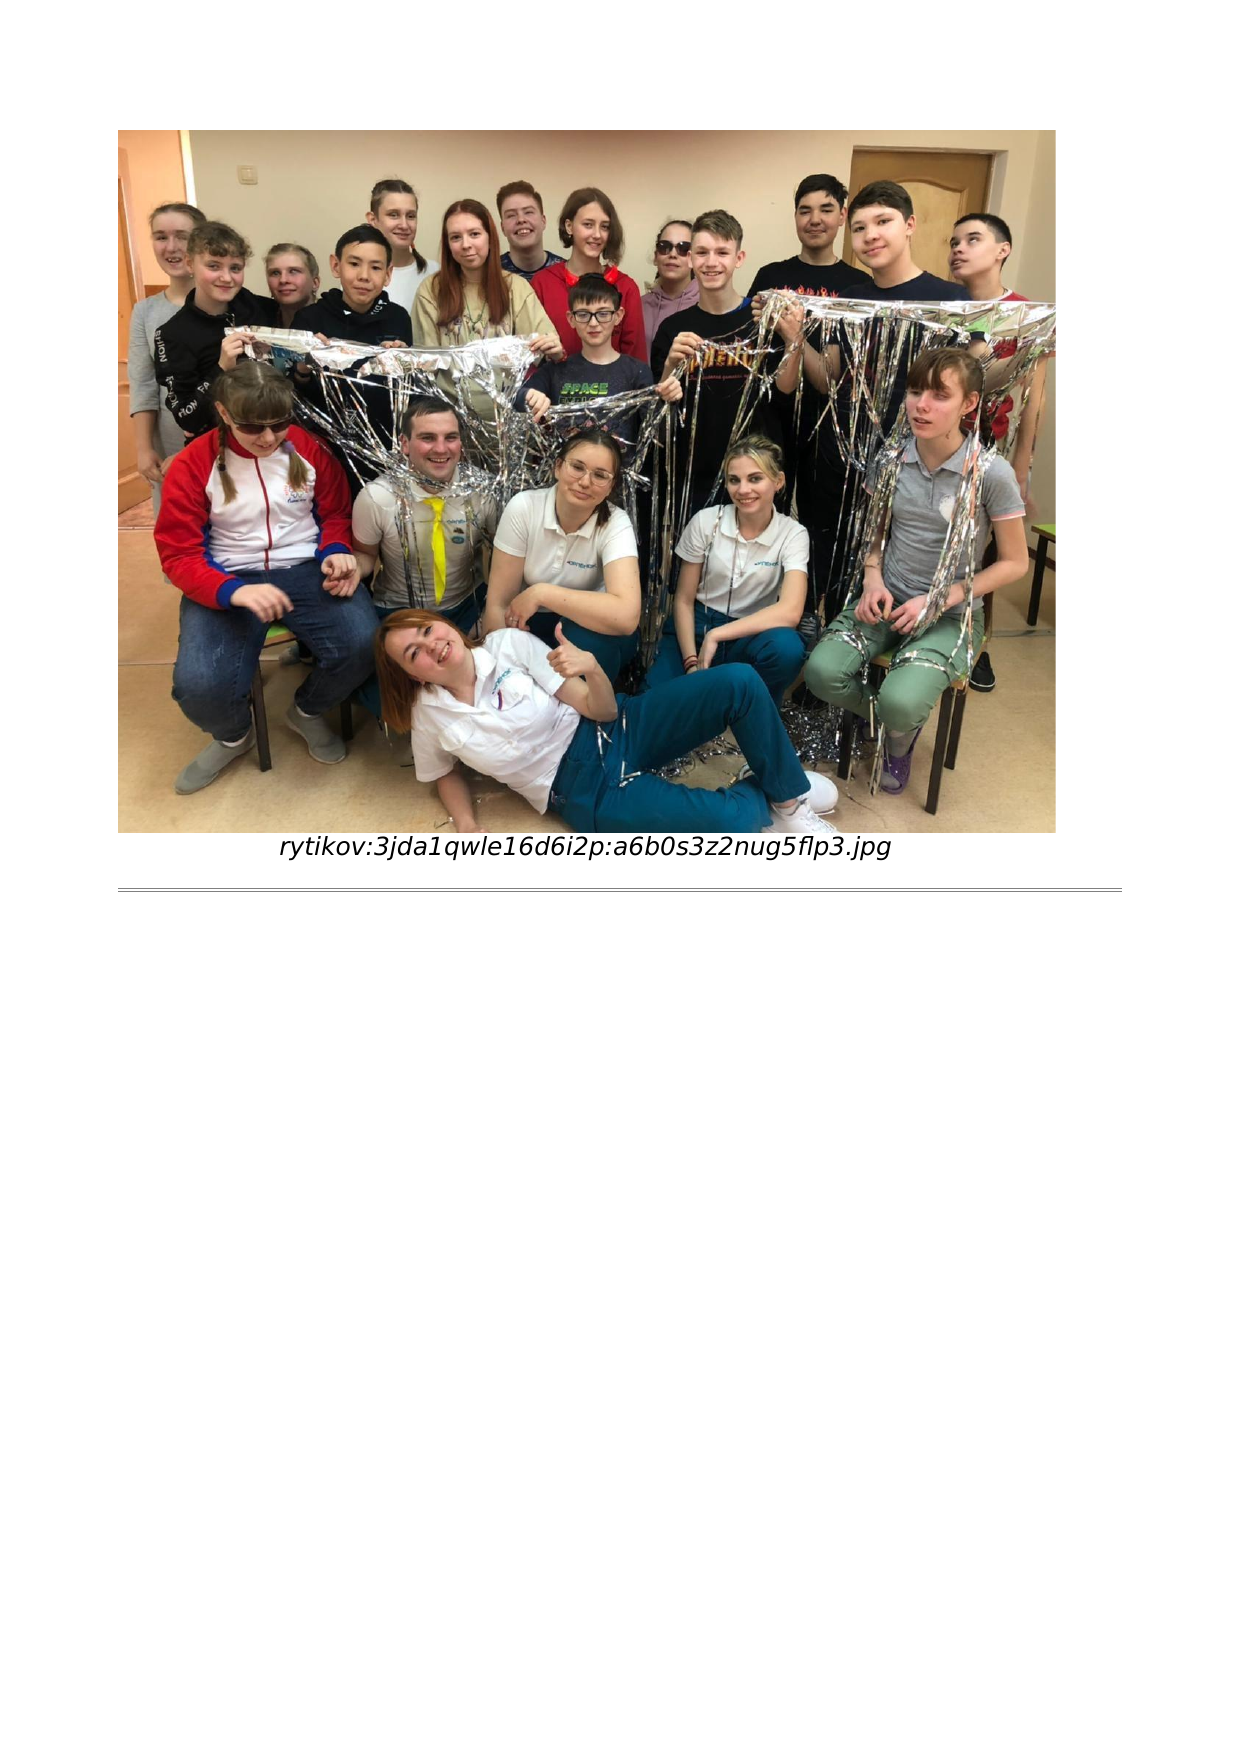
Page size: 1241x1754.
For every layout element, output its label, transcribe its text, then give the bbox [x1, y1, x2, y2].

picture [614, 747, 618, 757]
text rytikov:3jda1qwle16d6i2p:a6b0s3z2nug5flp3.jpg [118, 833, 1056, 861]
picture [118, 130, 1056, 833]
picture [764, 701, 774, 741]
picture [759, 744, 766, 752]
picture [578, 765, 586, 775]
